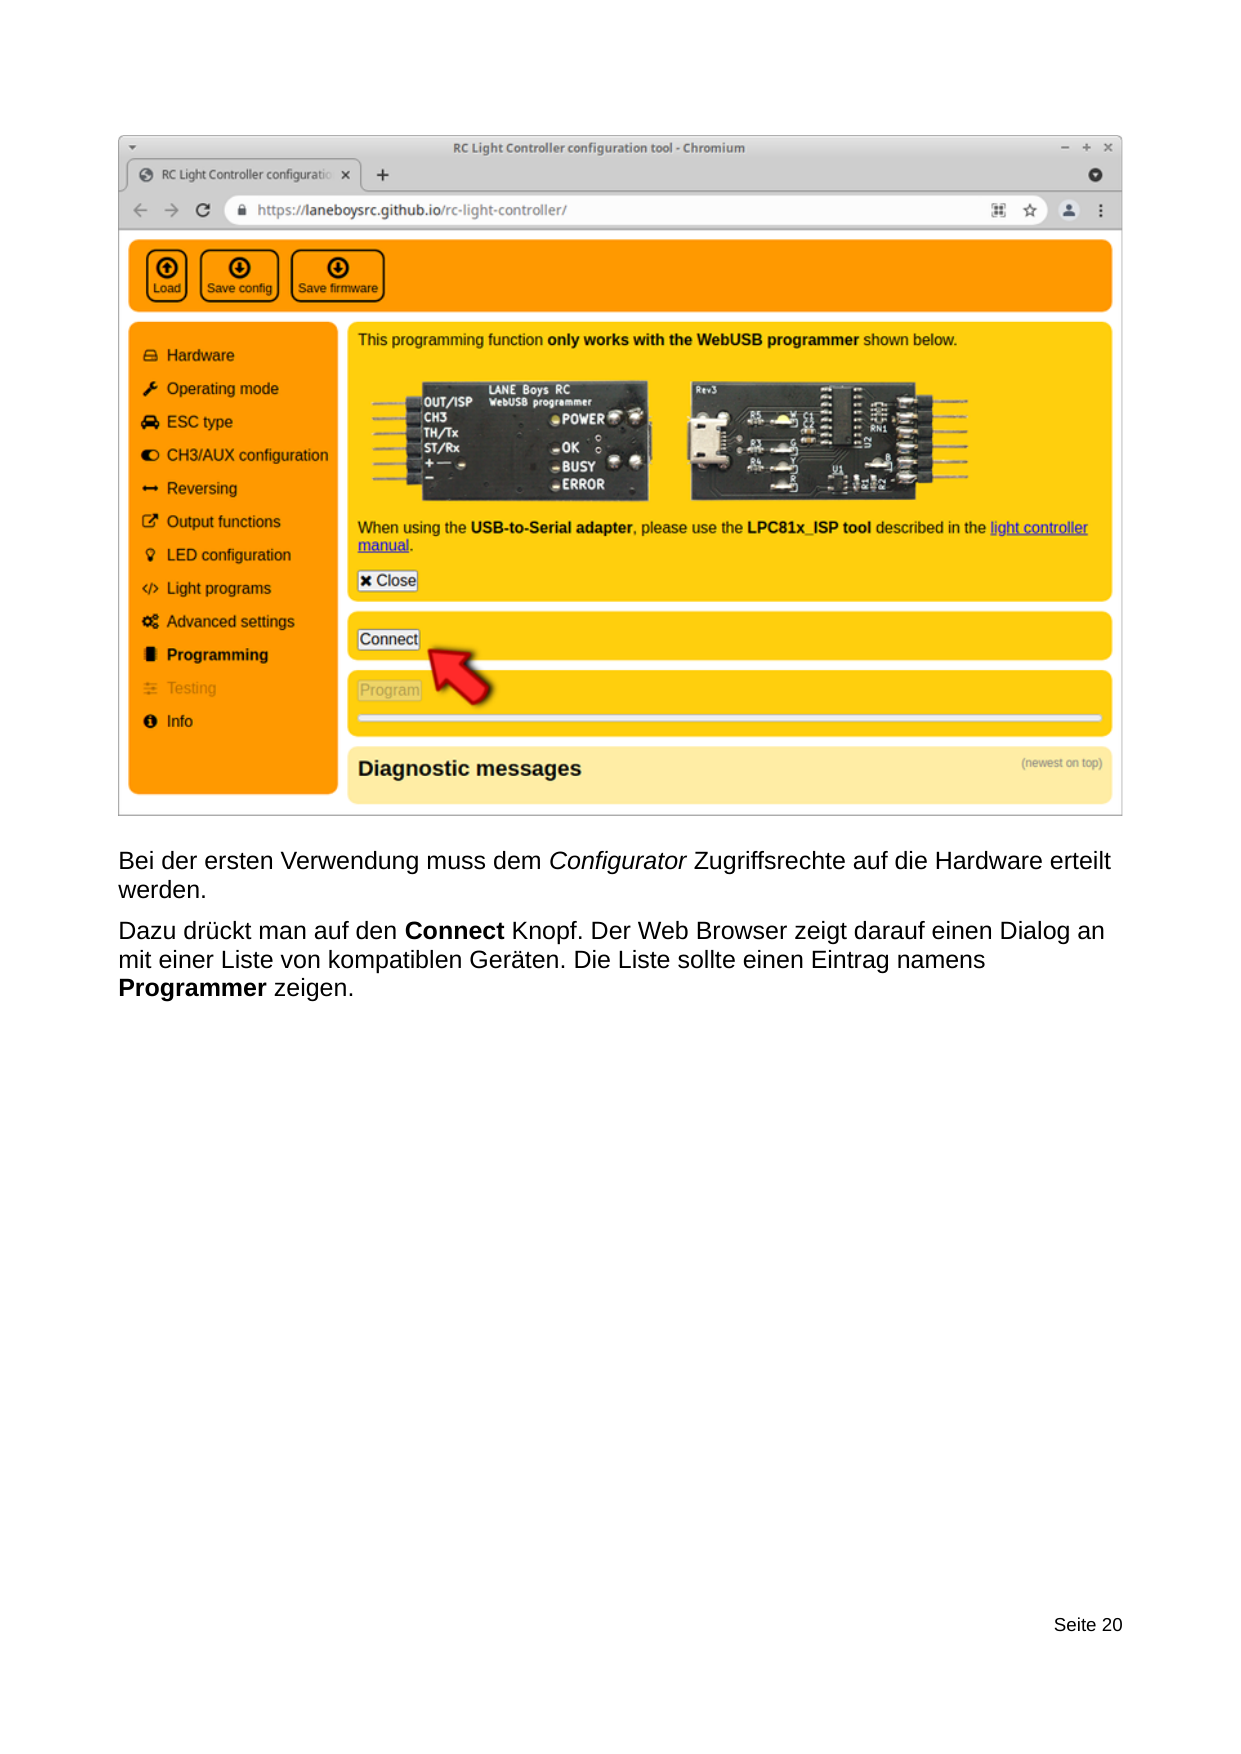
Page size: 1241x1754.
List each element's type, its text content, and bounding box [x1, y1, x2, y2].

text Bei der ersten Verwendung muss dem Configurator Zugriffsrechte auf die Hardware erteilt werden. [118, 846, 1122, 903]
text Dazu drückt man auf den Connect Knopf. Der Web Browser zeigt darauf einen Dialog an mit einer Liste von kompatiblen Geräten. Die Liste sollte einen Eintrag namens Programmer zeigen. [118, 916, 1122, 1002]
picture [118, 135, 1123, 816]
